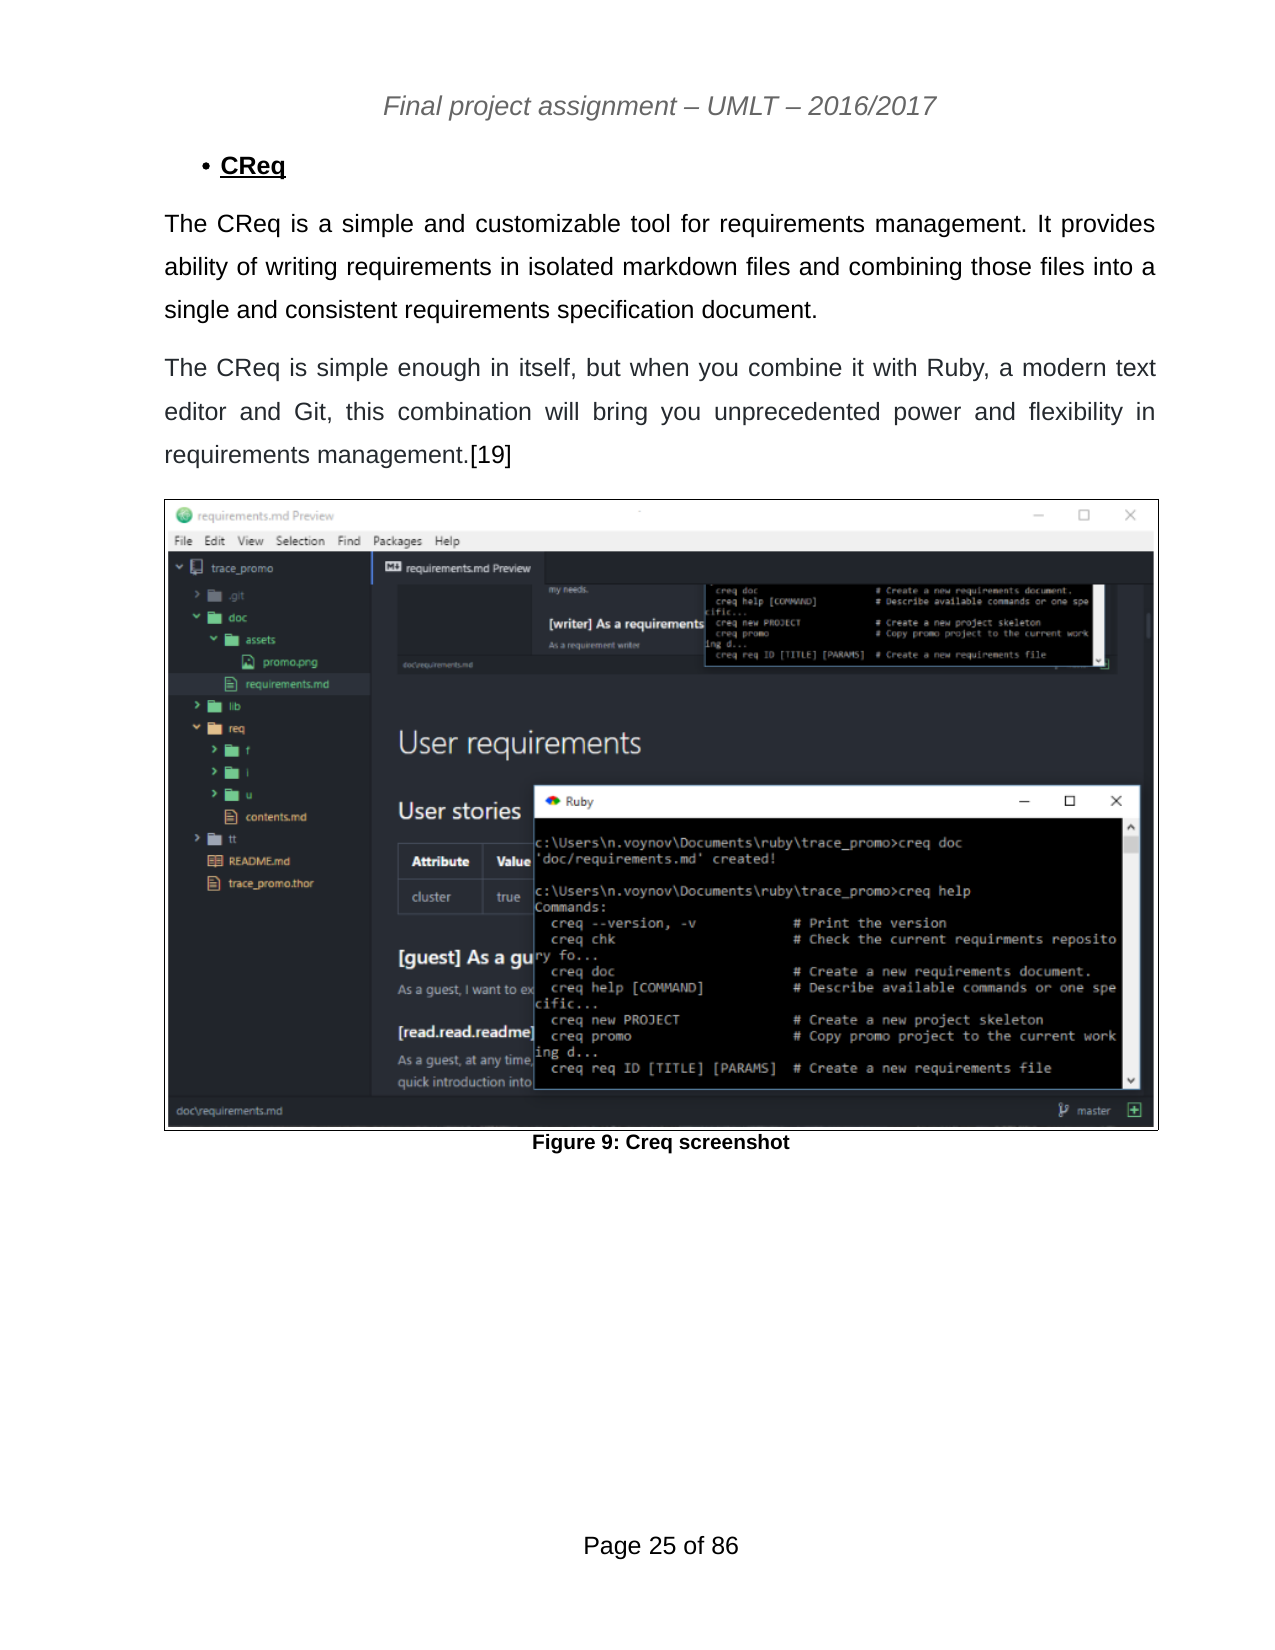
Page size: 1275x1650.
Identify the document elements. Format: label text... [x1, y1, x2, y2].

subtitle Figure 9: Creq screenshot [164, 1131, 1158, 1154]
text The CReq is simple enough in itself, but when you combine it with Ruby, a modern text editor and Git, this combination will bring you unprecedented power and flexibility in requirements management.[19] [164, 353, 1158, 468]
text The CReq is a simple and customizable tool for requirements management. It provides ability of writing requirements in isolated markdown files and combining those files into a single and consistent requirements specification document. [164, 209, 1158, 324]
list CReq [202, 151, 1158, 180]
picture [167, 501, 1155, 1127]
subtitle [165, 500, 1158, 1130]
